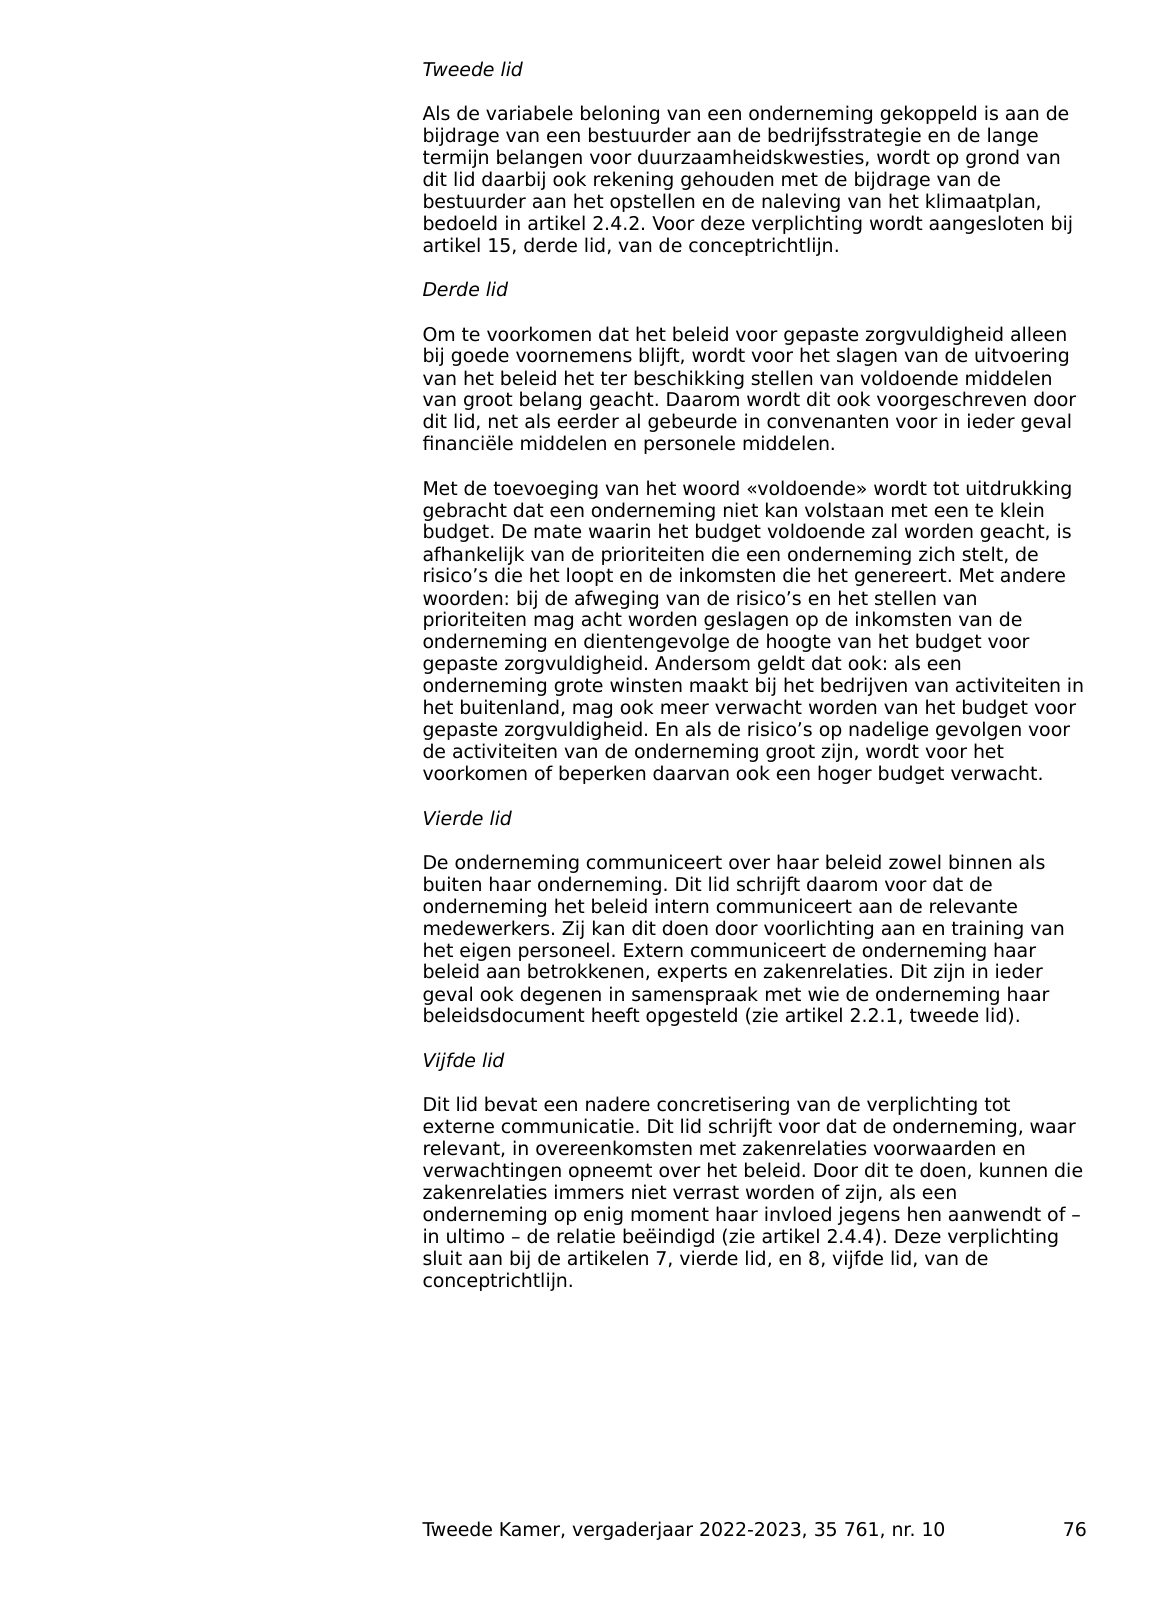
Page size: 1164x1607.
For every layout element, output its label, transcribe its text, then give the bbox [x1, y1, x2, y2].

subtitle Vierde lid [422, 807, 1087, 829]
text Dit lid bevat een nadere concretisering van de verplichting tot externe communicatie. Dit lid schrijft voor dat de onderneming, waar relevant, in overeenkomsten met zakenrelaties voorwaarden en verwachtingen opneemt over het beleid. Door dit te doen, kunnen die zakenrelaties immers niet verrast worden of zijn, als een onderneming op enig moment haar invloed jegens hen aanwendt of – in ultimo – de relatie beëindigd (zie artikel 2.4.4). Deze verplichting sluit aan bij de artikelen 7, vierde lid, en 8, vijfde lid, van de conceptrichtlijn. [422, 1094, 1087, 1292]
subtitle Tweede lid [422, 59, 1087, 81]
text Met de toevoeging van het woord «voldoende» wordt tot uitdrukking gebracht dat een onderneming niet kan volstaan met een te klein budget. De mate waarin het budget voldoende zal worden geacht, is afhankelijk van de prioriteiten die een onderneming zich stelt, de risico’s die het loopt en de inkomsten die het genereert. Met andere woorden: bij de afweging van de risico’s en het stellen van prioriteiten mag acht worden geslagen op de inkomsten van de onderneming en dientengevolge de hoogte van het budget voor gepaste zorgvuldigheid. Andersom geldt dat ook: als een onderneming grote winsten maakt bij het bedrijven van activiteiten in het buitenland, mag ook meer verwacht worden van het budget voor gepaste zorgvuldigheid. En als de risico’s op nadelige gevolgen voor de activiteiten van de onderneming groot zijn, wordt voor het voorkomen of beperken daarvan ook een hoger budget verwacht. [422, 477, 1087, 785]
subtitle Derde lid [422, 279, 1087, 301]
text Als de variabele beloning van een onderneming gekoppeld is aan de bijdrage van een bestuurder aan de bedrijfsstrategie en de lange termijn belangen voor duurzaamheidskwesties, wordt op grond van dit lid daarbij ook rekening gehouden met de bijdrage van de bestuurder aan het opstellen en de naleving van het klimaatplan, bedoeld in artikel 2.4.2. Voor deze verplichting wordt aangesloten bij artikel 15, derde lid, van de conceptrichtlijn. [422, 103, 1087, 257]
text Om te voorkomen dat het beleid voor gepaste zorgvuldigheid alleen bij goede voornemens blijft, wordt voor het slagen van de uitvoering van het beleid het ter beschikking stellen van voldoende middelen van groot belang geacht. Daarom wordt dit ook voorgeschreven door dit lid, net als eerder al gebeurde in convenanten voor in ieder geval financiële middelen en personele middelen. [422, 323, 1087, 455]
subtitle Vijfde lid [422, 1049, 1087, 1072]
text De onderneming communiceert over haar beleid zowel binnen als buiten haar onderneming. Dit lid schrijft daarom voor dat de onderneming het beleid intern communiceert aan de relevante medewerkers. Zij kan dit doen door voorlichting aan en training van het eigen personeel. Extern communiceert de onderneming haar beleid aan betrokkenen, experts en zakenrelaties. Dit zijn in ieder geval ook degenen in samenspraak met wie de onderneming haar beleidsdocument heeft opgesteld (zie artikel 2.2.1, tweede lid). [422, 852, 1087, 1027]
